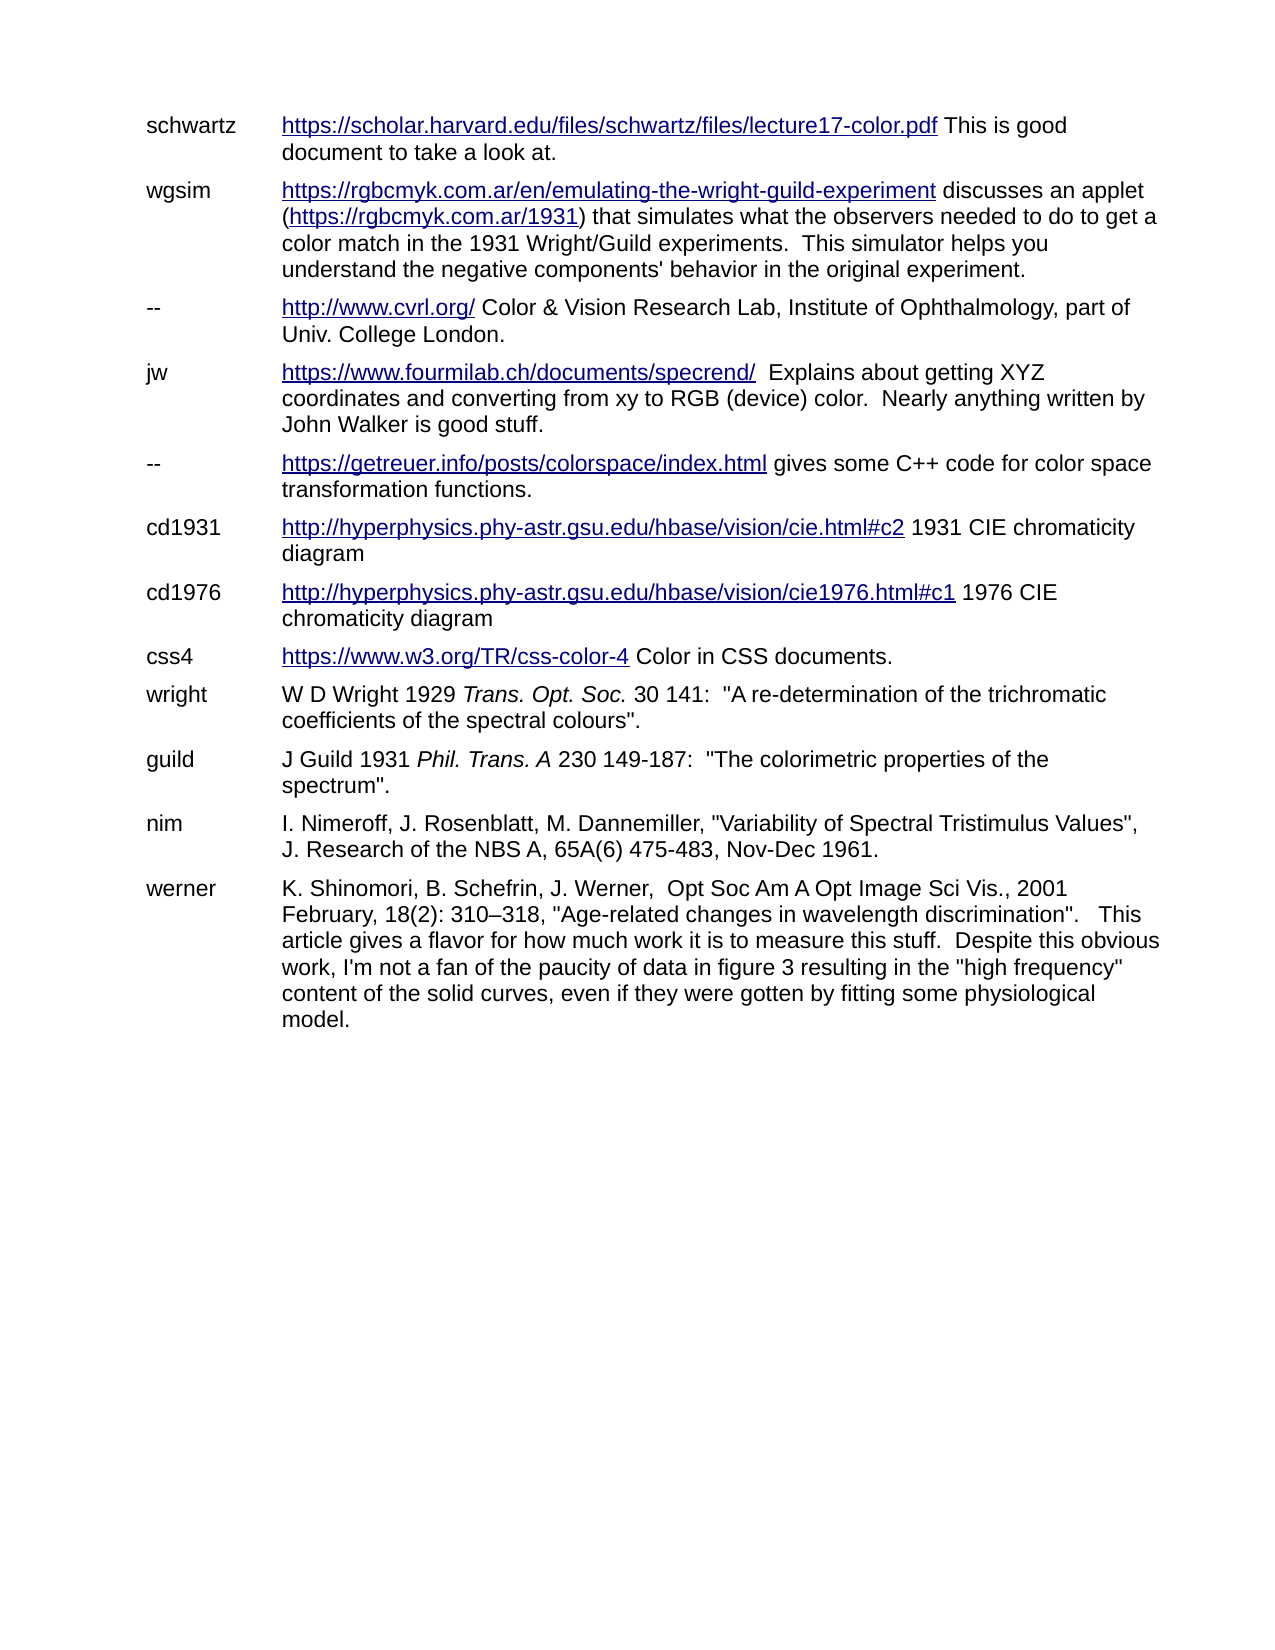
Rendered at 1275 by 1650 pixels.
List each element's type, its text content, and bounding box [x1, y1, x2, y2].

table_cell [282, 1044, 1162, 1082]
table_cell https://www.w3.org/TR/css-color-4 Color in CSS documents. [282, 643, 1162, 681]
table_cell guild [146, 746, 282, 810]
table_cell W D Wright 1929 Trans. Opt. Soc. 30 141: "A re-determination of the trichromatic coefficients of the spectral colours". [282, 681, 1162, 746]
table_cell [146, 1044, 282, 1082]
table_cell -- [146, 450, 282, 514]
table_cell https://scholar.harvard.edu/files/schwartz/files/lecture17-color.pdf This is good document to take a look at. [282, 113, 1162, 177]
table_cell https://getreuer.info/posts/colorspace/index.html gives some C++ code for color space transformation functions. [282, 450, 1162, 514]
table_cell wright [146, 681, 282, 746]
table_cell jw [146, 359, 282, 449]
table_cell css4 [146, 643, 282, 681]
table_cell werner [146, 875, 282, 1044]
table_cell cd1976 [146, 579, 282, 643]
table_cell wgsim [146, 177, 282, 294]
table_cell https://rgbcmyk.com.ar/en/emulating-the-wright-guild-experiment discusses an applet (https://rgbcmyk.com.ar/1931) that simulates what the observers needed to do to get a color match in the 1931 Wright/Guild experiments. This simulator helps you understand the negative components' behavior in the original experiment. [282, 177, 1162, 294]
table_cell J Guild 1931 Phil. Trans. A 230 149-187: "The colorimetric properties of the spectrum". [282, 746, 1162, 810]
table_cell https://www.fourmilab.ch/documents/specrend/ Explains about getting XYZ coordinates and converting from xy to RGB (device) color. Nearly anything written by John Walker is good stuff. [282, 359, 1162, 449]
table_cell schwartz [146, 113, 282, 177]
table_cell cd1931 [146, 514, 282, 578]
table_cell K. Shinomori, B. Schefrin, J. Werner, Opt Soc Am A Opt Image Sci Vis., 2001 February, 18(2): 310–318, "Age-related changes in wavelength discrimination". This article gives a flavor for how much work it is to measure this stuff. Despite this obvious work, I'm not a fan of the paucity of data in figure 3 resulting in the "high frequency" content of the solid curves, even if they were gotten by fitting some physiological model. [282, 875, 1162, 1044]
table_cell http://hyperphysics.phy-astr.gsu.edu/hbase/vision/cie.html#c2 1931 CIE chromaticity diagram [282, 514, 1162, 578]
table_cell http://hyperphysics.phy-astr.gsu.edu/hbase/vision/cie1976.html#c1 1976 CIE chromaticity diagram [282, 579, 1162, 643]
table_cell I. Nimeroff, J. Rosenblatt, M. Dannemiller, "Variability of Spectral Tristimulus Values", J. Research of the NBS A, 65A(6) 475-483, Nov-Dec 1961. [282, 810, 1162, 874]
table_cell nim [146, 810, 282, 874]
table_cell -- [146, 294, 282, 359]
table_cell http://www.cvrl.org/ Color & Vision Research Lab, Institute of Ophthalmology, part of Univ. College London. [282, 294, 1162, 359]
